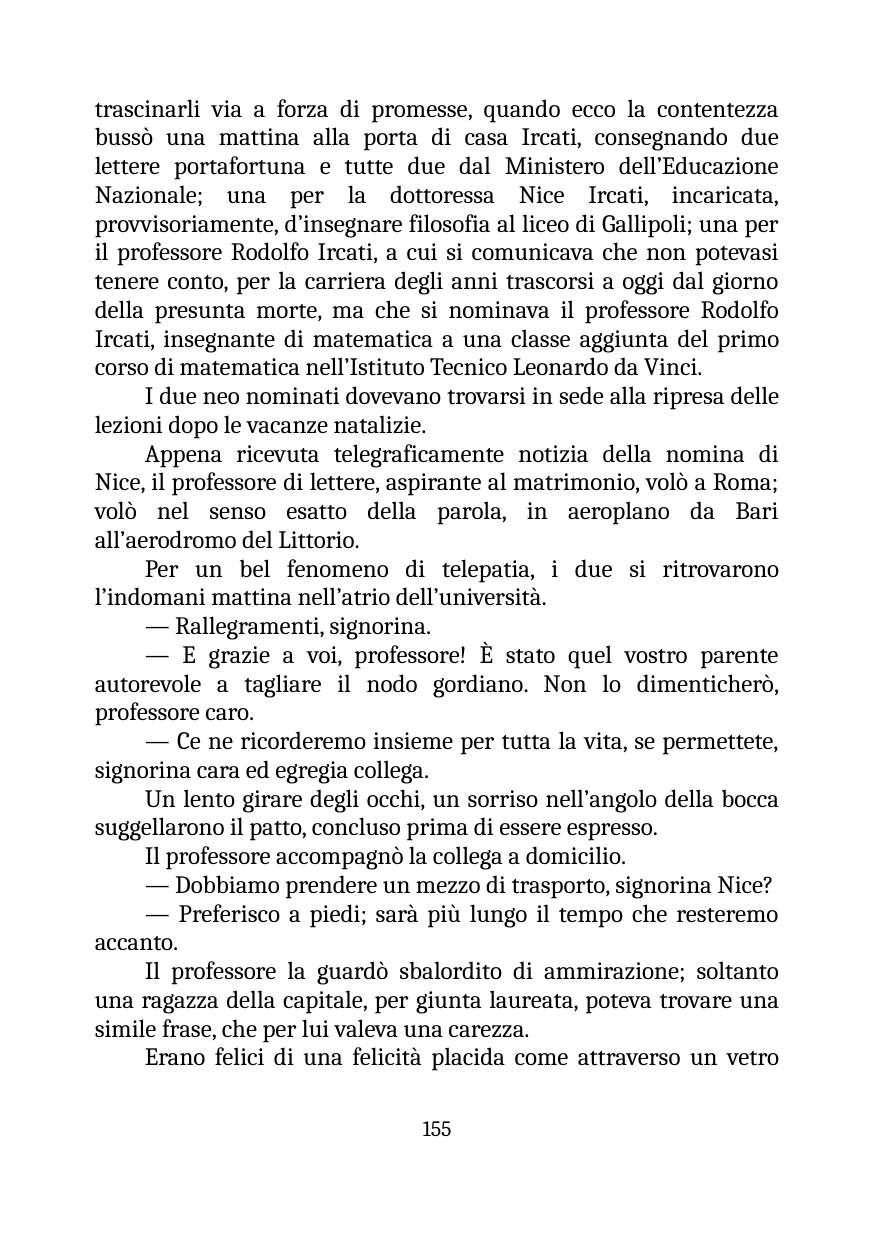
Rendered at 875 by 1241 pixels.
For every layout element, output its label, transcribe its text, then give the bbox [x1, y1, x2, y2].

text I due neo nominati dovevano trovarsi in sede alla ripresa delle lezioni dopo le vacanze natalizie. [94, 382, 779, 439]
text — Ce ne ricorderemo insieme per tutta la vita, se permettete, signorina cara ed egregia collega. [94, 727, 779, 784]
text — Dobbiamo prendere un mezzo di trasporto, signorina Nice? [94, 871, 779, 899]
text Un lento girare degli occhi, un sorriso nell’angolo della bocca suggellarono il patto, concluso prima di essere espresso. [94, 784, 779, 842]
text — Rallegramenti, signorina. [94, 612, 779, 641]
text Il professore la guardò sbalordito di ammirazione; soltanto una ragazza della capitale, per giunta laureata, poteva trovare una simile frase, che per lui valeva una carezza. [94, 957, 779, 1043]
text Per un bel fenomeno di telepatia, i due si ritrovarono l’indomani mattina nell’atrio dell’università. [94, 554, 779, 612]
text trascinarli via a forza di promesse, quando ecco la contentezza bussò una mattina alla porta di casa Ircati, consegnando due lettere portafortuna e tutte due dal Ministero dell’Educazione Nazionale; una per la dottoressa Nice Ircati, incaricata, provvisoriamente, d’insegnare filosofia al liceo di Gallipoli; una per il professore Rodolfo Ircati, a cui si comunicava che non potevasi tenere conto, per la carriera degli anni trascorsi a oggi dal giorno della presunta morte, ma che si nominava il professore Rodolfo Ircati, insegnante di matematica a una classe aggiunta del primo corso di matematica nell’Istituto Tecnico Leonardo da Vinci. [94, 94, 779, 382]
text Il professore accompagnò la collega a domicilio. [94, 842, 779, 871]
text — E grazie a voi, professore! È stato quel vostro parente autorevole a tagliare il nodo gordiano. Non lo dimenticherò, professore caro. [94, 641, 779, 727]
text Erano felici di una felicità placida come attraverso un vetro [94, 1043, 779, 1072]
text Appena ricevuta telegraficamente notizia della nomina di Nice, il professore di lettere, aspirante al matrimonio, volò a Roma; volò nel senso esatto della parola, in aeroplano da Bari all’aerodromo del Littorio. [94, 439, 779, 554]
text — Preferisco a piedi; sarà più lungo il tempo che resteremo accanto. [94, 899, 779, 957]
